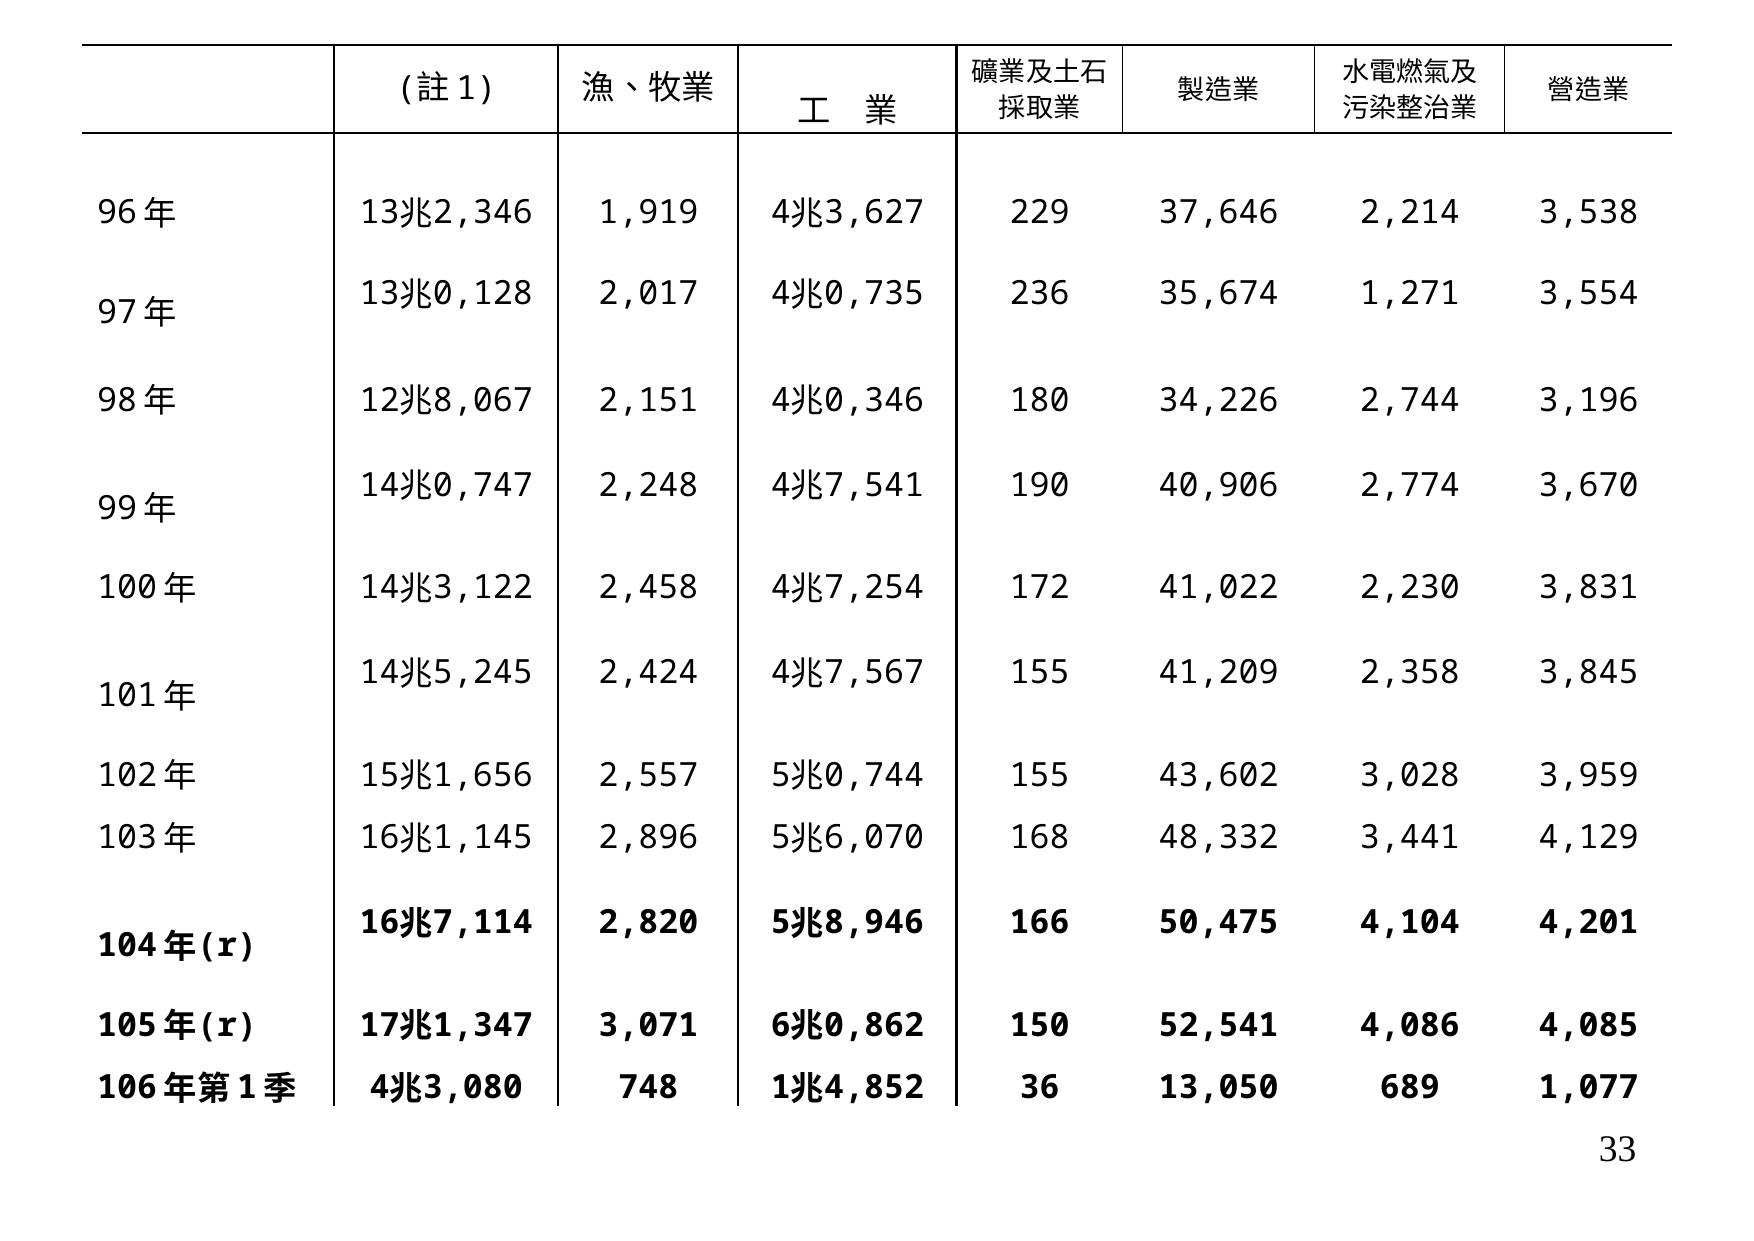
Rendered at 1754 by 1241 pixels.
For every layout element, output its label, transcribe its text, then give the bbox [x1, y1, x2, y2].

table_cell 50,475 [1122, 856, 1314, 964]
table_cell 2,774 [1314, 419, 1504, 527]
table_cell 104年(r) [82, 856, 333, 964]
table_cell 12兆8,067 [335, 331, 557, 419]
table_cell 13兆0,128 [335, 231, 557, 331]
table_header [82, 46, 333, 132]
table_cell 4,104 [1314, 856, 1504, 964]
table_cell 6兆0,862 [739, 965, 955, 1044]
table_cell 2,424 [559, 606, 737, 714]
table_cell 101年 [82, 606, 333, 714]
table_cell 103年 [82, 794, 333, 856]
table_cell 2,214 [1314, 134, 1504, 231]
table_cell 4兆7,567 [739, 606, 955, 714]
table_cell 2,744 [1314, 331, 1504, 419]
table_cell 748 [559, 1044, 737, 1106]
table_cell 3,538 [1505, 134, 1672, 231]
table_cell 37,646 [1122, 134, 1314, 231]
table_cell 229 [958, 134, 1122, 231]
table_cell 4,085 [1505, 965, 1672, 1044]
table_header (註1) [335, 46, 557, 132]
table_cell 180 [958, 331, 1122, 419]
table_cell 2,358 [1314, 606, 1504, 714]
table_cell 5兆8,946 [739, 856, 955, 964]
table_cell 689 [1314, 1044, 1504, 1106]
table_cell 105年(r) [82, 965, 333, 1044]
table_cell 3,071 [559, 965, 737, 1044]
table_cell 41,022 [1122, 527, 1314, 606]
table_cell 4,129 [1505, 794, 1672, 856]
table_cell 營造業 [1505, 46, 1672, 132]
table_cell 4兆3,627 [739, 134, 955, 231]
table_cell 4,201 [1505, 856, 1672, 964]
table_cell 2,248 [559, 419, 737, 527]
table_cell 155 [958, 606, 1122, 714]
table_cell 5兆0,744 [739, 715, 955, 794]
table_cell 2,230 [1314, 527, 1504, 606]
table_cell 52,541 [1122, 965, 1314, 1044]
table_cell 17兆1,347 [335, 965, 557, 1044]
table_cell 水電燃氣及 污染整治業 [1315, 46, 1504, 132]
table_cell 36 [958, 1044, 1122, 1106]
table_cell 14兆3,122 [335, 527, 557, 606]
table_cell 236 [958, 231, 1122, 331]
table_cell 40,906 [1122, 419, 1314, 527]
table_cell 14兆0,747 [335, 419, 557, 527]
table_cell 1,077 [1505, 1044, 1672, 1106]
table_cell 98年 [82, 331, 333, 419]
table_cell 1兆4,852 [739, 1044, 955, 1106]
table_cell 150 [958, 965, 1122, 1044]
table_cell 2,896 [559, 794, 737, 856]
table_cell 2,458 [559, 527, 737, 606]
table_cell 166 [958, 856, 1122, 964]
table_cell 3,959 [1505, 715, 1672, 794]
table_cell 43,602 [1122, 715, 1314, 794]
table_cell 15兆1,656 [335, 715, 557, 794]
table_cell 168 [958, 794, 1122, 856]
table_header 漁、牧業 [559, 46, 737, 132]
table_cell 3,196 [1505, 331, 1672, 419]
table_cell 99年 [82, 419, 333, 527]
table_cell 3,845 [1505, 606, 1672, 714]
table_cell 3,554 [1505, 231, 1672, 331]
table_cell 5兆6,070 [739, 794, 955, 856]
table_cell 3,441 [1314, 794, 1504, 856]
table_cell 2,151 [559, 331, 737, 419]
table_cell 4兆0,735 [739, 231, 955, 331]
table_cell 102年 [82, 715, 333, 794]
table_cell 4兆3,080 [335, 1044, 557, 1106]
table_cell 製造業 [1123, 46, 1314, 132]
table_cell 4兆0,346 [739, 331, 955, 419]
table_cell 2,017 [559, 231, 737, 331]
table_cell 97年 [82, 231, 333, 331]
table_cell 4兆7,541 [739, 419, 955, 527]
table_cell 106年第1季 [82, 1044, 333, 1106]
table_cell 1,271 [1314, 231, 1504, 331]
table_cell 35,674 [1122, 231, 1314, 331]
table_cell 155 [958, 715, 1122, 794]
table_cell 172 [958, 527, 1122, 606]
table_header 工 業 [739, 46, 955, 132]
table_cell 34,226 [1122, 331, 1314, 419]
table_cell 190 [958, 419, 1122, 527]
table_cell 96年 [82, 134, 333, 231]
table_cell 41,209 [1122, 606, 1314, 714]
table_cell 48,332 [1122, 794, 1314, 856]
table_cell 3,670 [1505, 419, 1672, 527]
table_cell 3,831 [1505, 527, 1672, 606]
table_cell 13,050 [1122, 1044, 1314, 1106]
table_cell 100年 [82, 527, 333, 606]
table_cell 1,919 [559, 134, 737, 231]
table_cell 13兆2,346 [335, 134, 557, 231]
table_cell 2,557 [559, 715, 737, 794]
table_cell 16兆7,114 [335, 856, 557, 964]
table_cell 礦業及土石採取業 [958, 46, 1122, 132]
table_cell 4兆7,254 [739, 527, 955, 606]
table_cell 4,086 [1314, 965, 1504, 1044]
table_cell 2,820 [559, 856, 737, 964]
table_cell 16兆1,145 [335, 794, 557, 856]
table_cell 3,028 [1314, 715, 1504, 794]
table_cell 14兆5,245 [335, 606, 557, 714]
